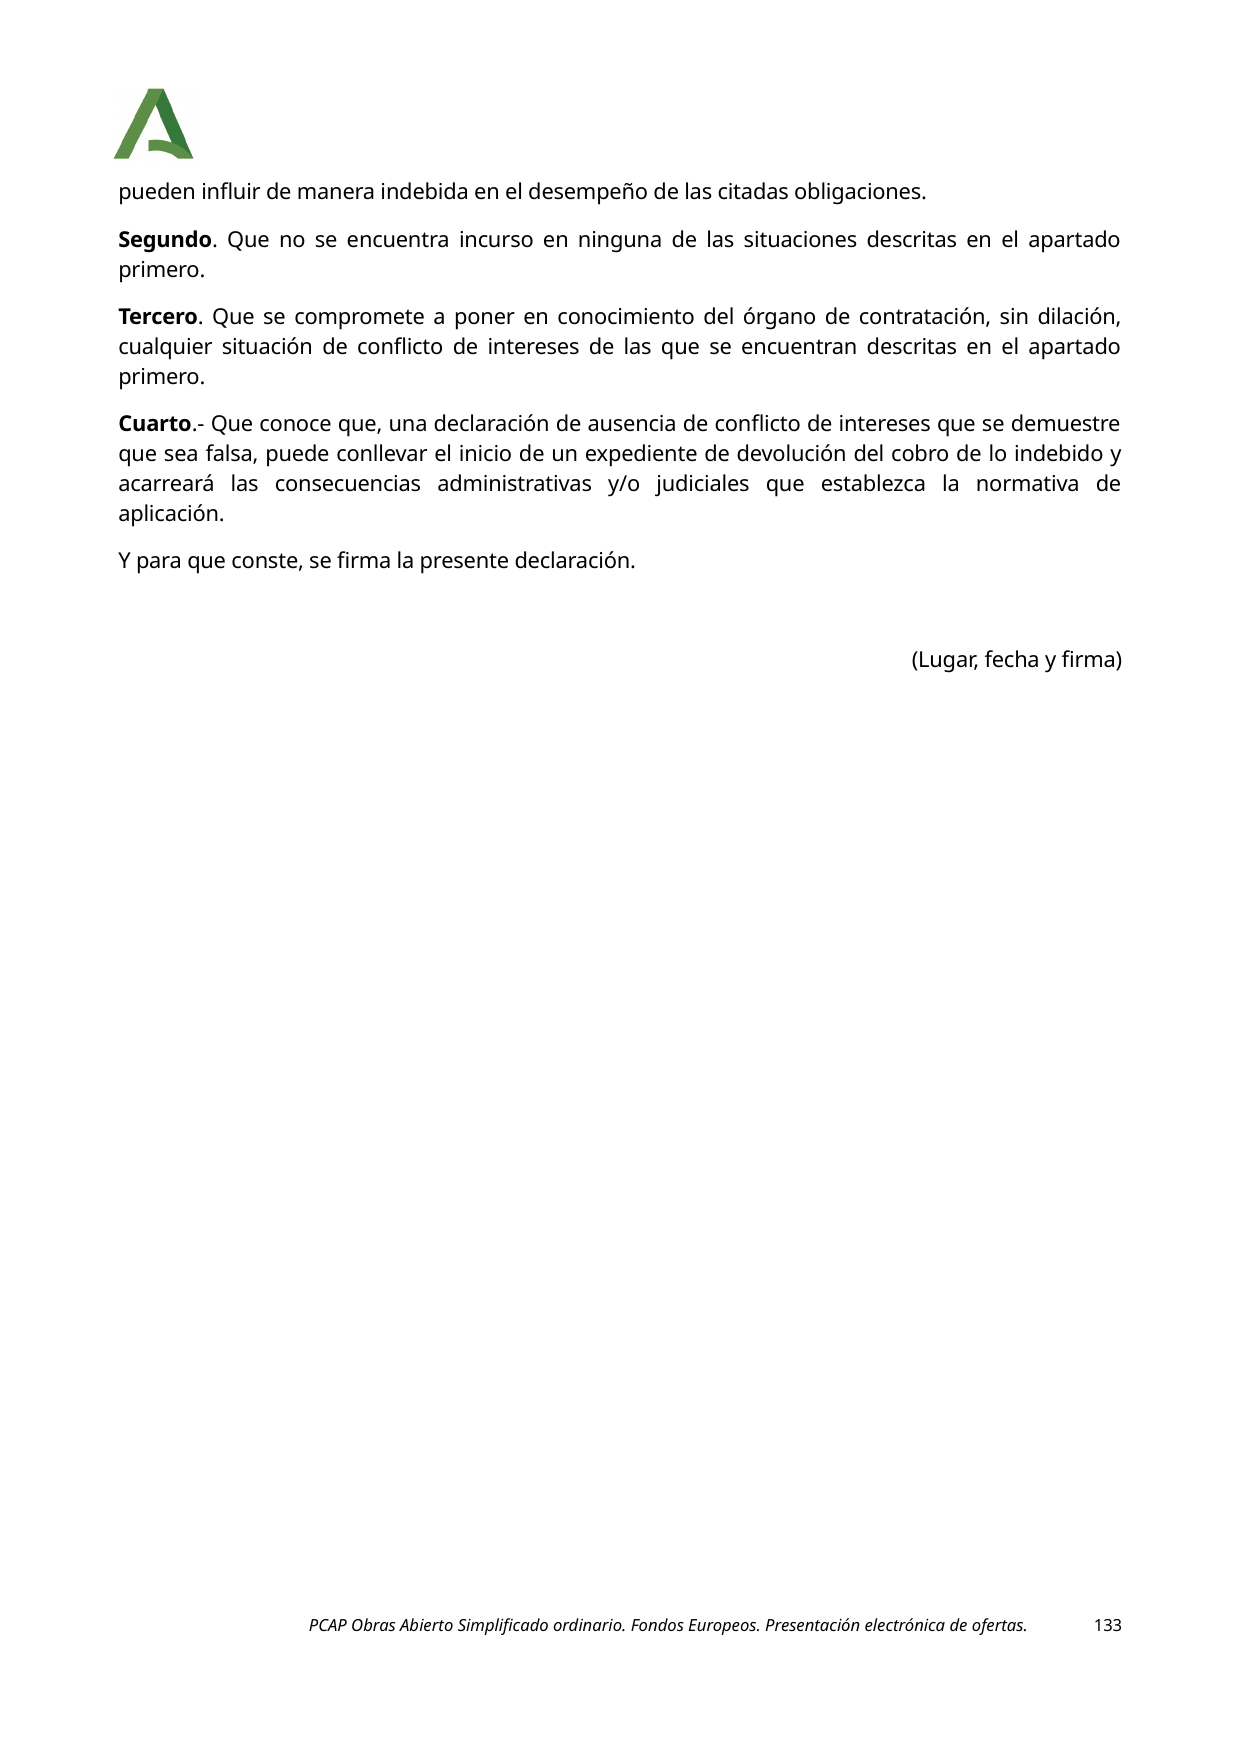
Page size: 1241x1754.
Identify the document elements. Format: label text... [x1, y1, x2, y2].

list pueden influir de manera indebida en el desempeño de las citadas obligaciones. [118, 176, 1122, 206]
text Cuarto.- Que conoce que, una declaración de ausencia de conflicto de intereses que se demuestre que sea falsa, puede conllevar el inicio de un expediente de devolución del cobro de lo indebido y acarreará las consecuencias administrativas y/o judiciales que establezca la normativa de aplicación. [118, 408, 1122, 527]
text Y para que conste, se firma la presente declaración. [118, 545, 1122, 575]
text Segundo. Que no se encuentra incurso en ninguna de las situaciones descritas en el apartado primero. [118, 224, 1122, 283]
text Tercero. Que se compromete a poner en conocimiento del órgano de contratación, sin dilación, cualquier situación de conflicto de intereses de las que se encuentran descritas en el apartado primero. [118, 301, 1122, 391]
text (Lugar, fecha y firma) [118, 644, 1122, 674]
picture [109, 84, 198, 163]
